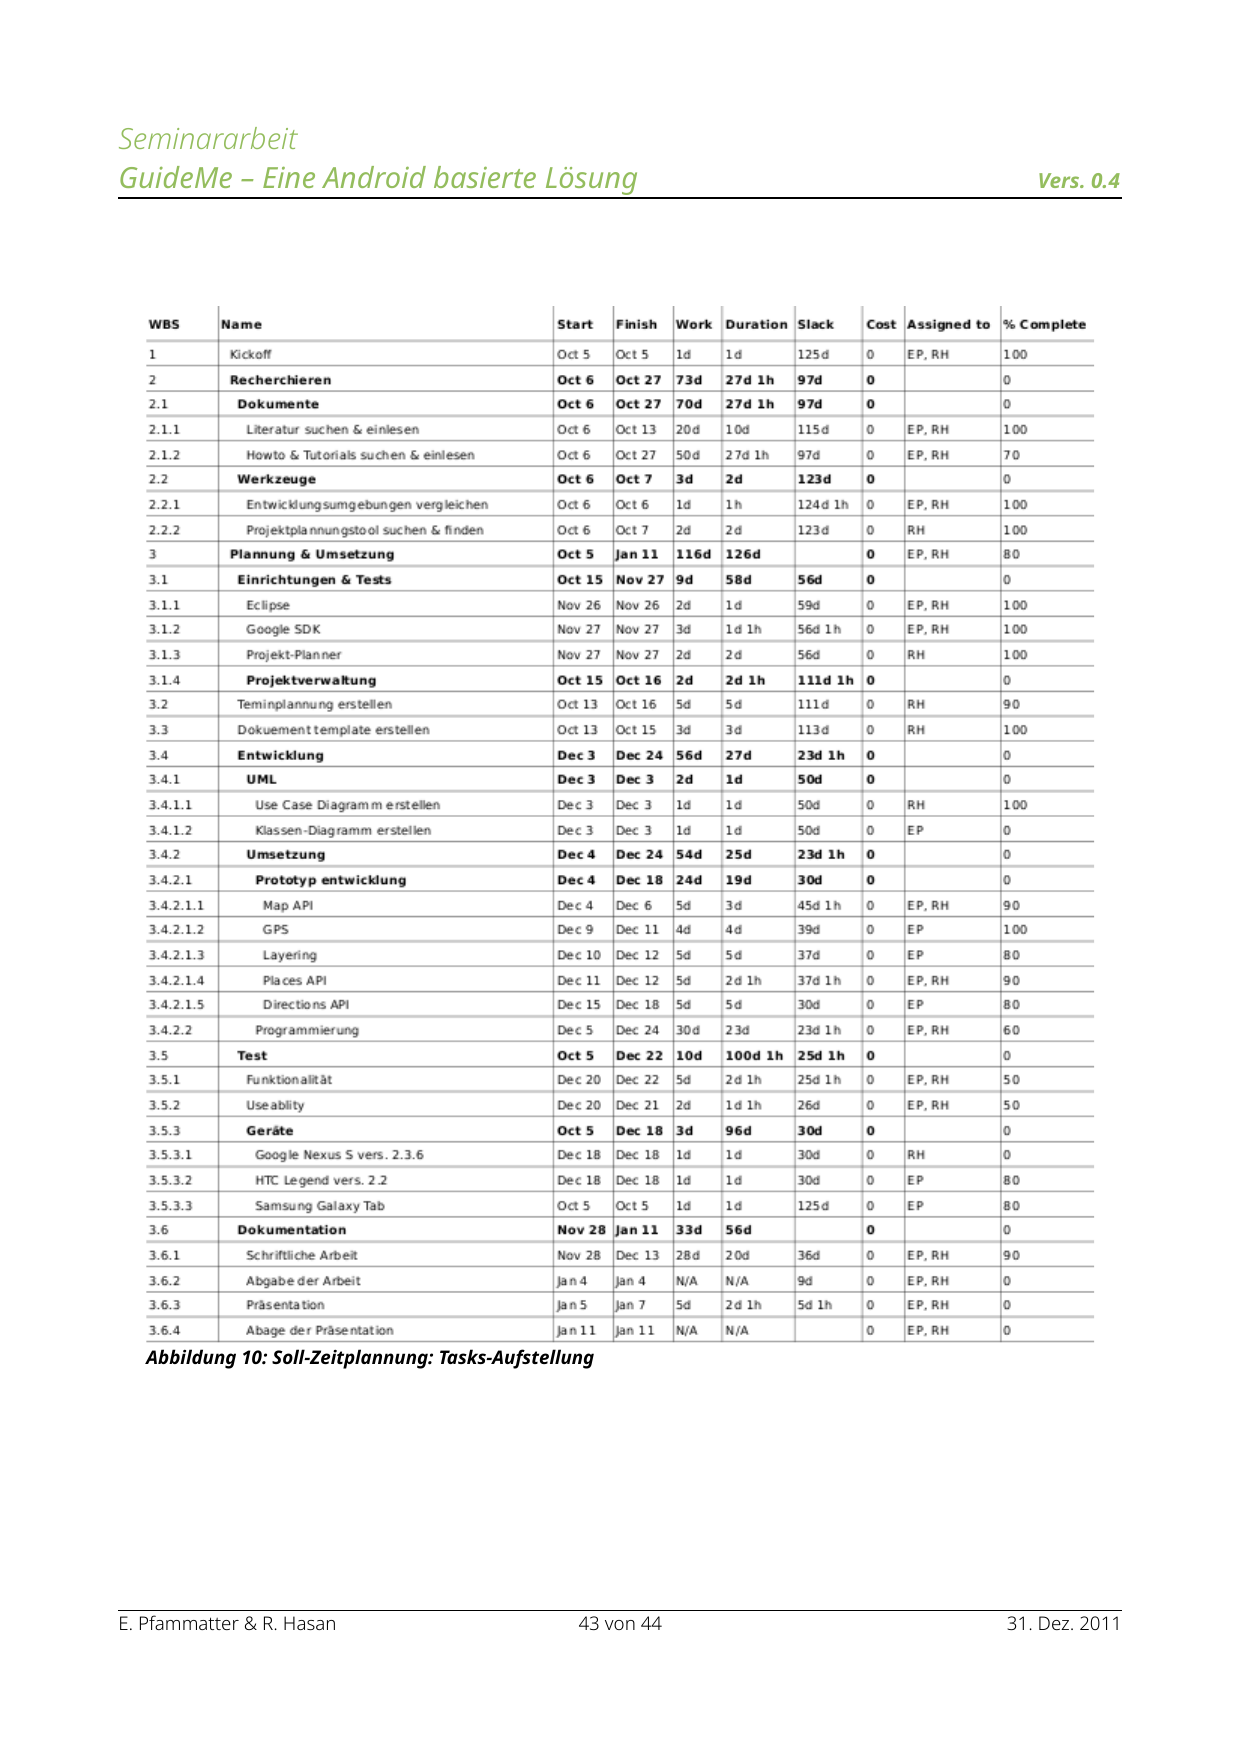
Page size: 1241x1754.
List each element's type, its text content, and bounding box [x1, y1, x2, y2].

picture [146, 306, 1095, 1344]
text Abbildung 10: Soll-Zeitplannung: Tasks-Aufstellung [146, 1344, 1094, 1369]
